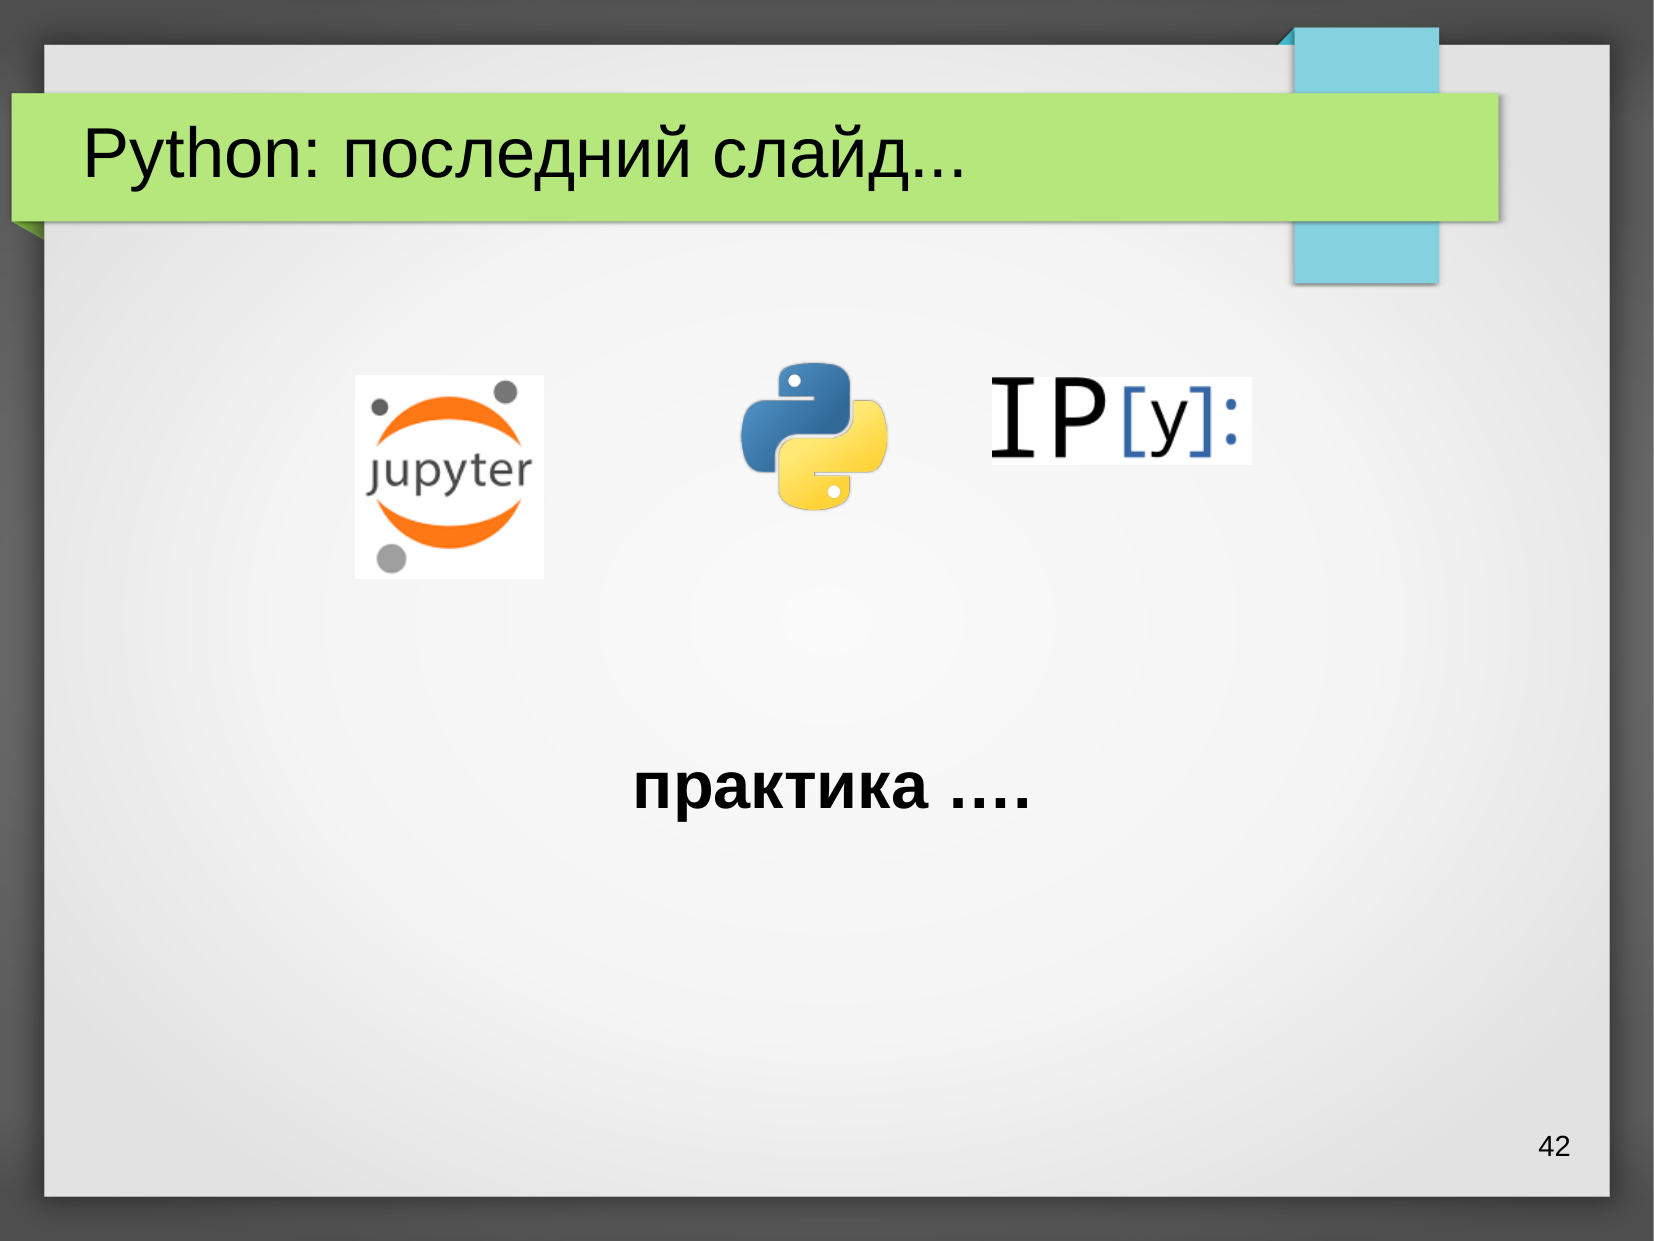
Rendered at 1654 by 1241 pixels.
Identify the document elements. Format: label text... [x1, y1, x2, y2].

subtitle практика …. [413, 590, 1252, 981]
title Python: последний слайд... [82, 49, 1571, 257]
picture [0, 0, 1654, 1241]
